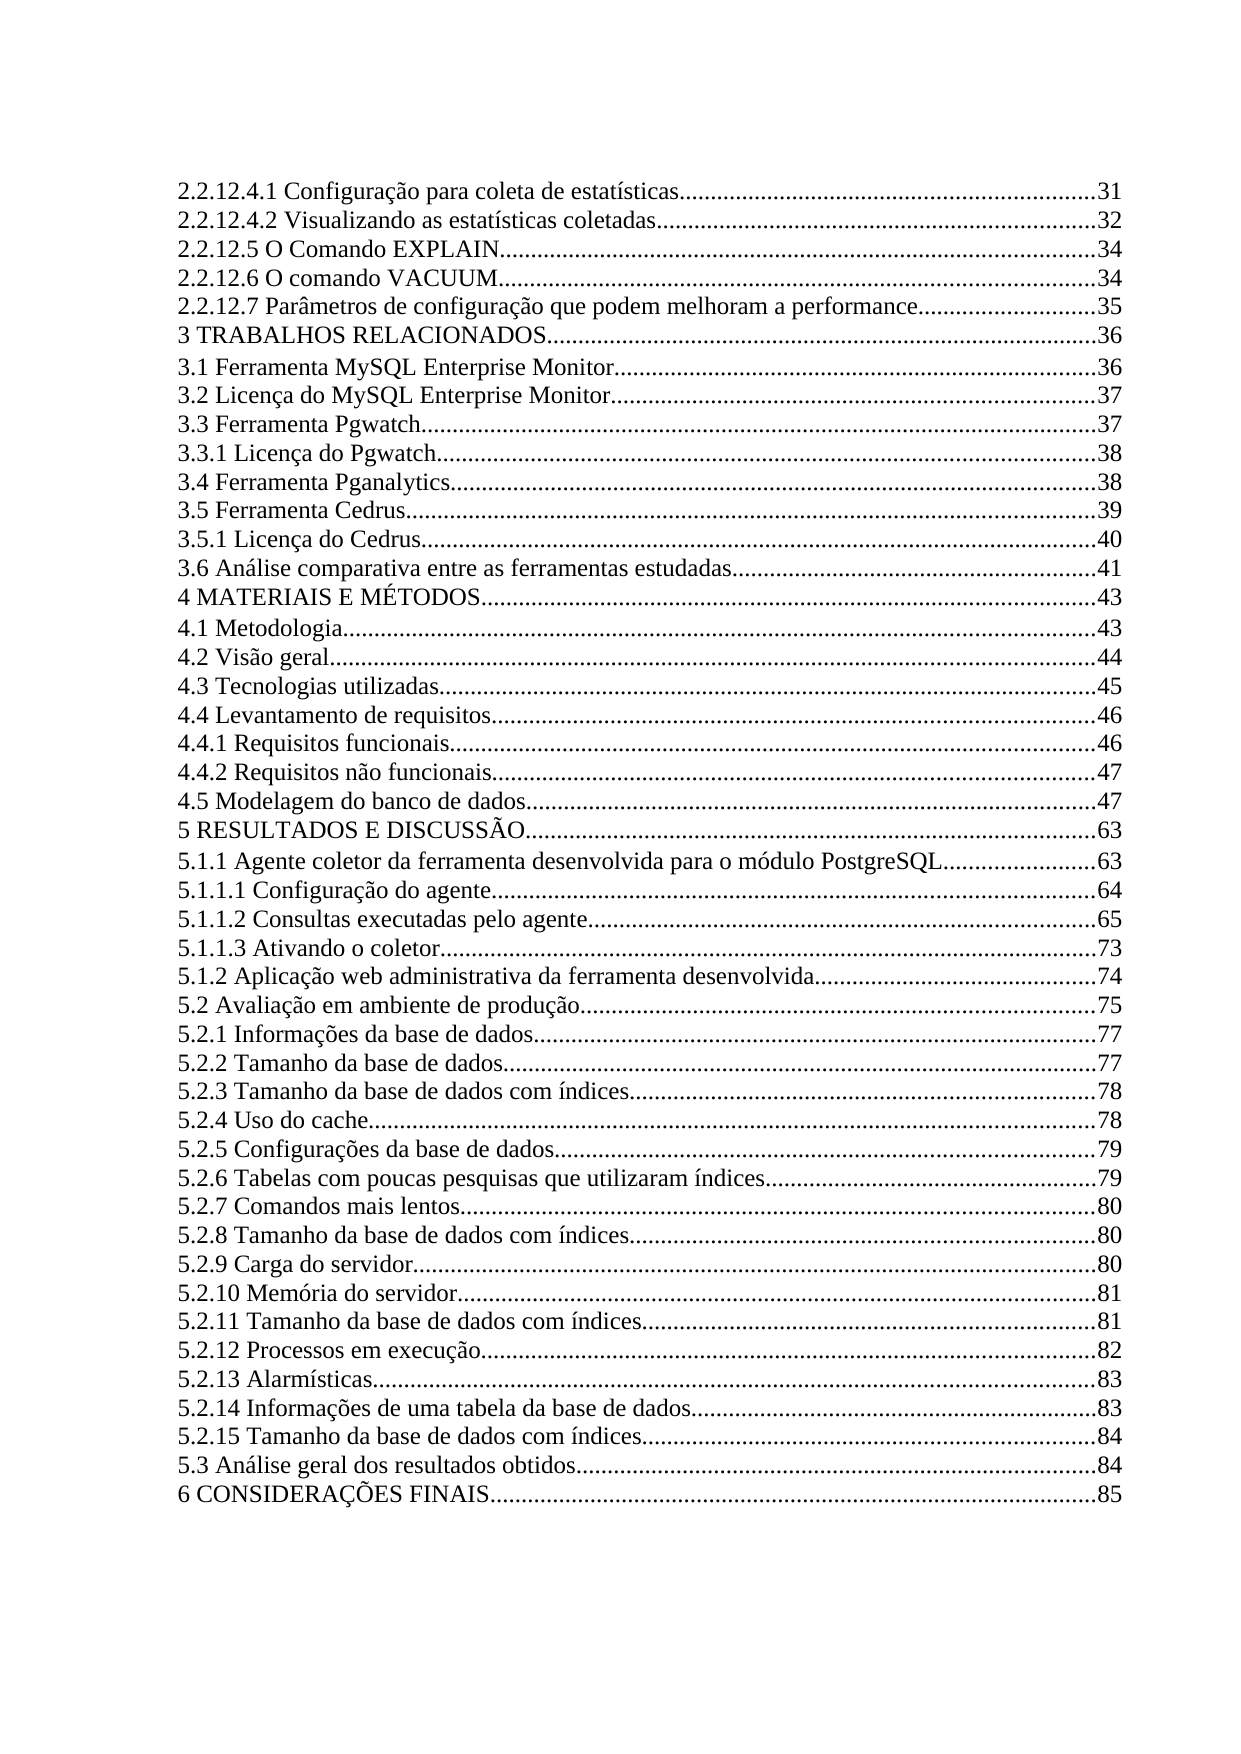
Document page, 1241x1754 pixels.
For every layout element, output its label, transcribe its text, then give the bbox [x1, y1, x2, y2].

text 2.2.12.4.2 Visualizando as estatísticas coletadas 32 [177, 205, 1122, 234]
text 5.2 Avaliação em ambiente de produção 75 [177, 990, 1122, 1019]
text 3.3.1 Licença do Pgwatch 38 [177, 438, 1122, 467]
text 3.1 Ferramenta MySQL Enterprise Monitor 36 [177, 352, 1122, 381]
text 5.2.2 Tamanho da base de dados 77 [177, 1048, 1122, 1076]
text 3 TRABALHOS RELACIONADOS 36 [177, 320, 1122, 349]
text 3.5 Ferramenta Cedrus 39 [177, 496, 1122, 524]
text 5.2.9 Carga do servidor 80 [177, 1249, 1122, 1278]
text 5.2.4 Uso do cache 78 [177, 1105, 1122, 1134]
text 2.2.12.7 Parâmetros de configuração que podem melhoram a performance 35 [177, 291, 1122, 320]
text 3.6 Análise comparativa entre as ferramentas estudadas 41 [177, 553, 1122, 582]
text 5.2.11 Tamanho da base de dados com índices 81 [177, 1306, 1122, 1335]
text 5.2.13 Alarmísticas 83 [177, 1364, 1122, 1393]
text 5.1.1.1 Configuração do agente 64 [177, 875, 1122, 904]
text 5.1.1.3 Ativando o coletor 73 [177, 933, 1122, 961]
text 3.4 Ferramenta Pganalytics 38 [177, 467, 1122, 496]
text 4.1 Metodologia 43 [177, 613, 1122, 642]
text 3.5.1 Licença do Cedrus 40 [177, 524, 1122, 553]
text 5.2.10 Memória do servidor 81 [177, 1278, 1122, 1306]
text 4.3 Tecnologias utilizadas 45 [177, 671, 1122, 700]
text 5.2.7 Comandos mais lentos 80 [177, 1191, 1122, 1220]
text 4.5 Modelagem do banco de dados 47 [177, 786, 1122, 815]
text 5.1.1 Agente coletor da ferramenta desenvolvida para o módulo PostgreSQL 63 [177, 846, 1122, 875]
text 5.2.8 Tamanho da base de dados com índices 80 [177, 1220, 1122, 1249]
text 5.2.12 Processos em execução 82 [177, 1335, 1122, 1364]
text 5.2.1 Informações da base de dados 77 [177, 1019, 1122, 1048]
text 2.2.12.6 O comando VACUUM 34 [177, 263, 1122, 291]
text 4 Materiais e métodos 43 [177, 582, 1122, 611]
text 4.4.2 Requisitos não funcionais 47 [177, 757, 1122, 786]
text 4.2 Visão geral 44 [177, 642, 1122, 671]
text 3.2 Licença do MySQL Enterprise Monitor 37 [177, 381, 1122, 409]
text 5.2.15 Tamanho da base de dados com índices 84 [177, 1421, 1122, 1450]
text 4.4.1 Requisitos funcionais 46 [177, 728, 1122, 757]
text 2.2.12.5 O Comando EXPLAIN 34 [177, 234, 1122, 263]
text 2.2.12.4.1 Configuração para coleta de estatísticas 31 [177, 176, 1122, 205]
text 4.4 Levantamento de requisitos 46 [177, 700, 1122, 728]
text 5.1.1.2 Consultas executadas pelo agente 65 [177, 904, 1122, 933]
text 3.3 Ferramenta Pgwatch 37 [177, 409, 1122, 438]
text 5.2.6 Tabelas com poucas pesquisas que utilizaram índices 79 [177, 1163, 1122, 1191]
text 5.3 Análise geral dos resultados obtidos 84 [177, 1450, 1122, 1479]
text 5.2.14 Informações de uma tabela da base de dados 83 [177, 1393, 1122, 1421]
text 5.1.2 Aplicação web administrativa da ferramenta desenvolvida 74 [177, 961, 1122, 990]
text 5.2.3 Tamanho da base de dados com índices 78 [177, 1076, 1122, 1105]
text 5.2.5 Configurações da base de dados 79 [177, 1134, 1122, 1163]
text 5 RESULTADOS E DISCUSSÃO 63 [177, 815, 1122, 843]
text 6 Considerações FINAIS 85 [177, 1479, 1122, 1508]
